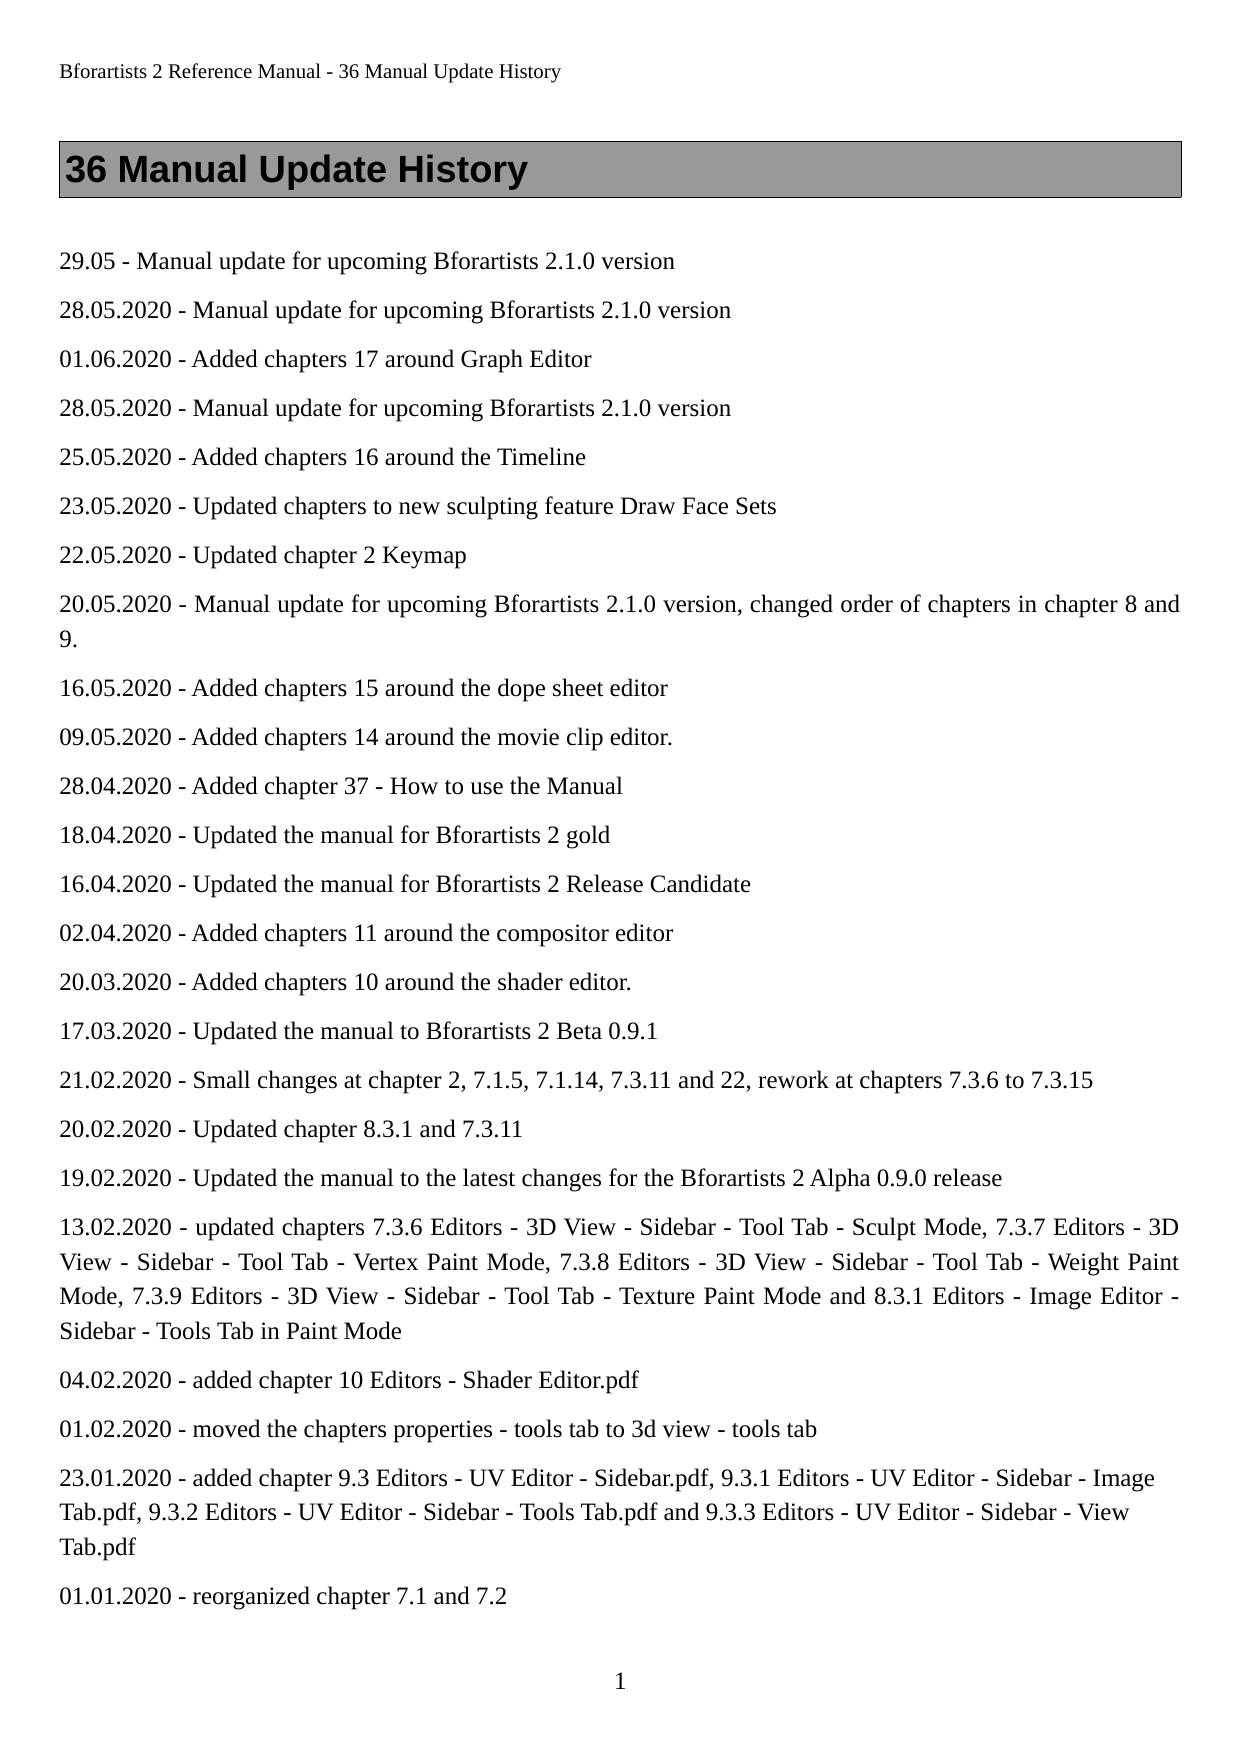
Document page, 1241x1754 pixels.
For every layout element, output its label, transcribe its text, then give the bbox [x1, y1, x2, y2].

text 23.01.2020 - added chapter 9.3 Editors - UV Editor - Sidebar.pdf, 9.3.1 Editors - UV Editor - Sidebar - Image Tab.pdf, 9.3.2 Editors - UV Editor - Sidebar - Tools Tab.pdf and 9.3.3 Editors - UV Editor - Sidebar - View Tab.pdf [59, 1463, 1181, 1561]
text 17.03.2020 - Updated the manual to Bforartists 2 Beta 0.9.1 [59, 1016, 1181, 1045]
text 28.04.2020 - Added chapter 37 - How to use the Manual [59, 771, 1181, 799]
text 04.02.2020 - added chapter 10 Editors - Shader Editor.pdf [59, 1365, 1181, 1394]
table_header 36 Manual Update History [60, 142, 1181, 197]
text 01.01.2020 - reorganized chapter 7.1 and 7.2 [59, 1581, 1181, 1610]
text 16.04.2020 - Updated the manual for Bforartists 2 Release Candidate [59, 869, 1181, 898]
text 20.03.2020 - Added chapters 10 around the shader editor. [59, 967, 1181, 996]
text 21.02.2020 - Small changes at chapter 2, 7.1.5, 7.1.14, 7.3.11 and 22, rework at chapters 7.3.6 to 7.3.15 [59, 1065, 1181, 1094]
text 02.04.2020 - Added chapters 11 around the compositor editor [59, 918, 1181, 947]
text 20.02.2020 - Updated chapter 8.3.1 and 7.3.11 [59, 1114, 1181, 1143]
text 28.05.2020 - Manual update for upcoming Bforartists 2.1.0 version [59, 295, 1181, 323]
text 19.02.2020 - Updated the manual to the latest changes for the Bforartists 2 Alpha 0.9.0 release [59, 1163, 1181, 1192]
text 28.05.2020 - Manual update for upcoming Bforartists 2.1.0 version [59, 393, 1181, 422]
text 01.02.2020 - moved the chapters properties - tools tab to 3d view - tools tab [59, 1414, 1181, 1443]
text 13.02.2020 - updated chapters 7.3.6 Editors - 3D View - Sidebar - Tool Tab - Sculpt Mode, 7.3.7 Editors - 3D View - Sidebar - Tool Tab - Vertex Paint Mode, 7.3.8 Editors - 3D View - Sidebar - Tool Tab - Weight Paint Mode, 7.3.9 Editors - 3D View - Sidebar - Tool Tab - Texture Paint Mode and 8.3.1 Editors - Image Editor - Sidebar - Tools Tab in Paint Mode [59, 1212, 1181, 1344]
text 22.05.2020 - Updated chapter 2 Keymap [59, 540, 1181, 569]
text 18.04.2020 - Updated the manual for Bforartists 2 gold [59, 820, 1181, 849]
text 25.05.2020 - Added chapters 16 around the Timeline [59, 442, 1181, 471]
text 20.05.2020 - Manual update for upcoming Bforartists 2.1.0 version, changed order of chapters in chapter 8 and 9. [59, 589, 1181, 652]
text 09.05.2020 - Added chapters 14 around the movie clip editor. [59, 722, 1181, 751]
text 29.05 - Manual update for upcoming Bforartists 2.1.0 version [59, 246, 1181, 274]
text 23.05.2020 - Updated chapters to new sculpting feature Draw Face Sets [59, 491, 1181, 520]
text 01.06.2020 - Added chapters 17 around Graph Editor [59, 344, 1181, 373]
text 16.05.2020 - Added chapters 15 around the dope sheet editor [59, 673, 1181, 701]
